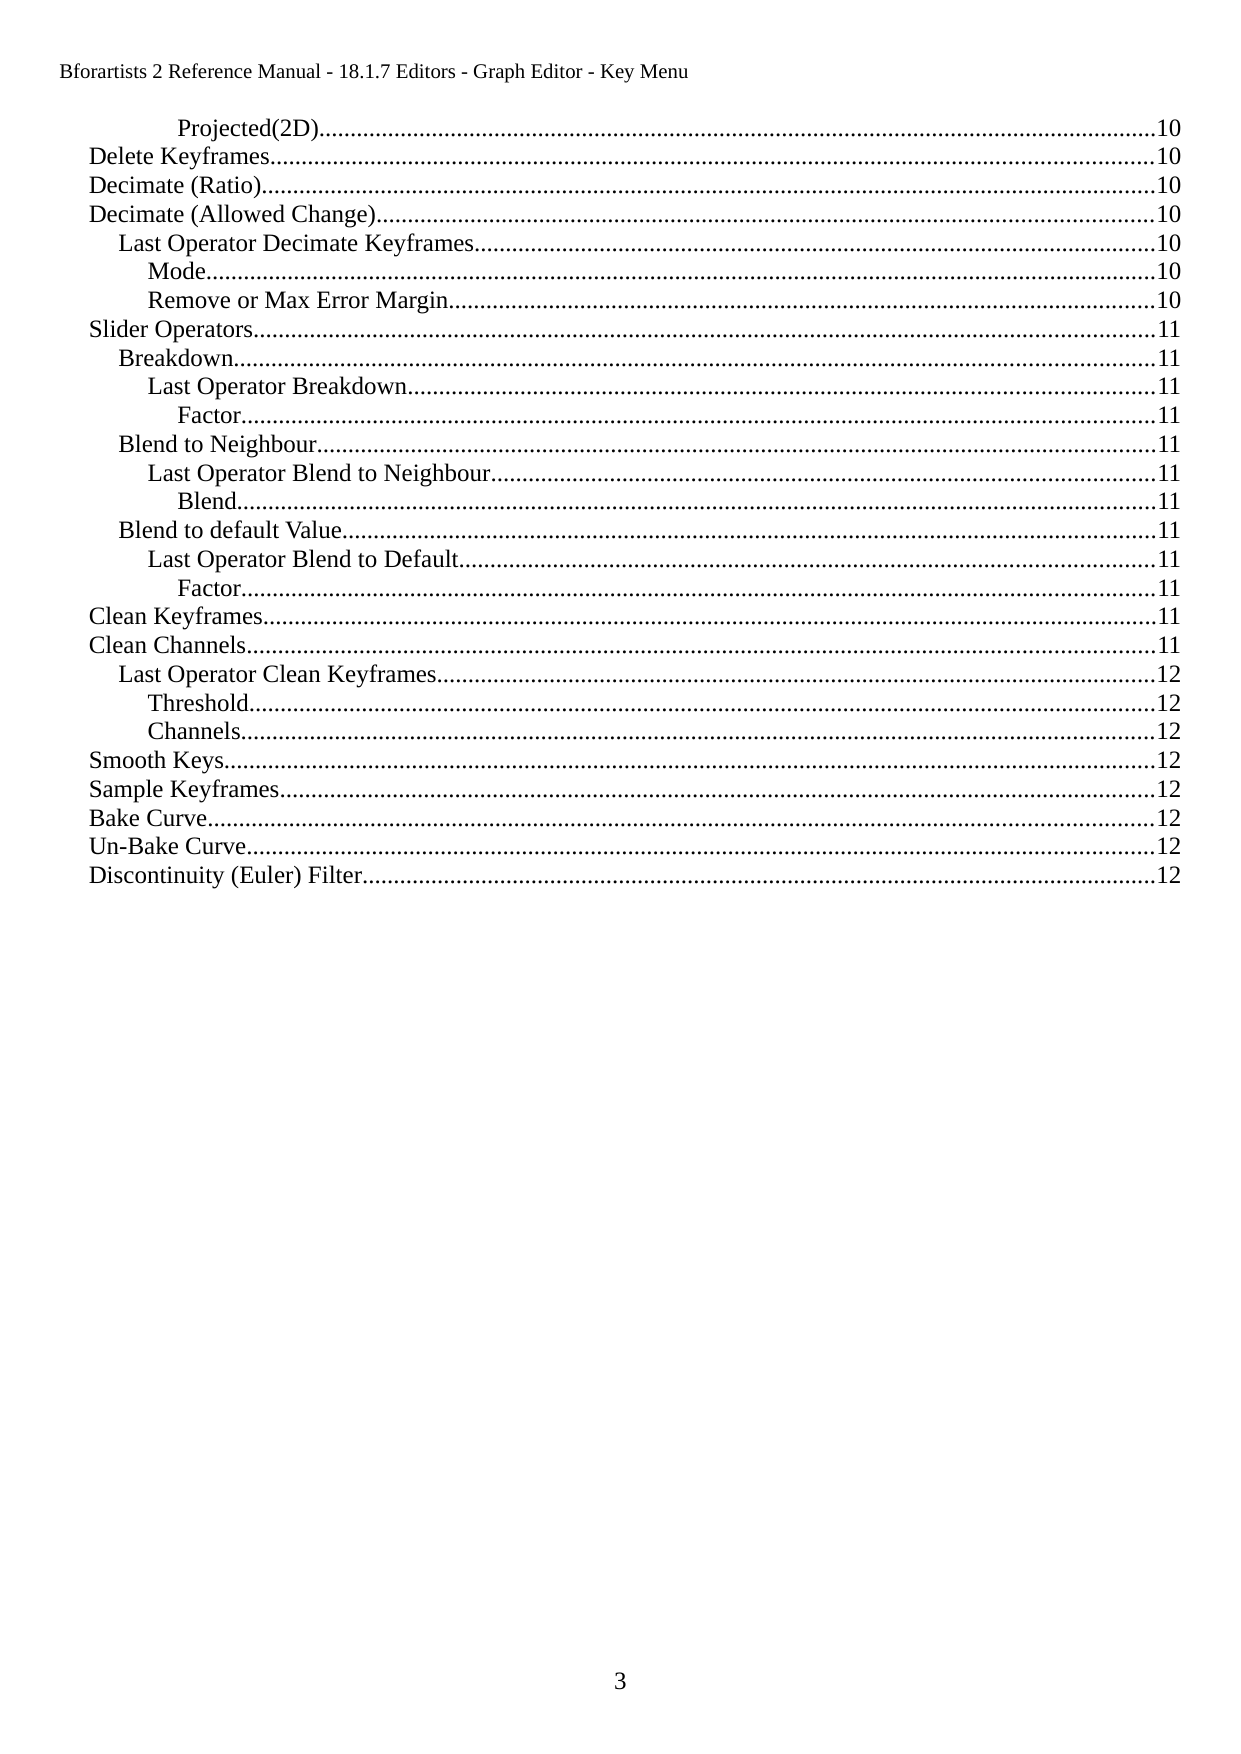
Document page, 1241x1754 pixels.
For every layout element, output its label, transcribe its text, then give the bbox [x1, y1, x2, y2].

text Clean Channels 11 [88, 630, 1181, 659]
text Discontinuity (Euler) Filter 12 [88, 860, 1181, 889]
text Smooth Keys 12 [88, 745, 1181, 774]
text Blend to Neighbour 11 [118, 429, 1181, 458]
text Decimate (Allowed Change) 10 [88, 199, 1181, 228]
text Breakdown 11 [118, 343, 1181, 371]
text Bake Curve 12 [88, 803, 1181, 831]
text Channels 12 [147, 716, 1181, 745]
text Blend 11 [177, 486, 1181, 515]
text Projected(2D) 10 [177, 113, 1181, 141]
text Last Operator Blend to Default 11 [147, 544, 1181, 573]
text Blend to default Value 11 [118, 515, 1181, 544]
text Factor 11 [177, 400, 1181, 429]
text Remove or Max Error Margin 10 [147, 285, 1181, 314]
text Mode 10 [147, 256, 1181, 285]
text Decimate (Ratio) 10 [88, 170, 1181, 199]
text Last Operator Decimate Keyframes 10 [118, 228, 1181, 256]
text Factor 11 [177, 573, 1181, 601]
text Un-Bake Curve 12 [88, 831, 1181, 860]
text Delete Keyframes 10 [88, 141, 1181, 170]
text Last Operator Breakdown 11 [147, 371, 1181, 400]
text Slider Operators 11 [88, 314, 1181, 343]
text Last Operator Clean Keyframes 12 [118, 659, 1181, 688]
text Sample Keyframes 12 [88, 774, 1181, 803]
text Clean Keyframes 11 [88, 601, 1181, 630]
text Threshold 12 [147, 688, 1181, 716]
text Last Operator Blend to Neighbour 11 [147, 458, 1181, 486]
